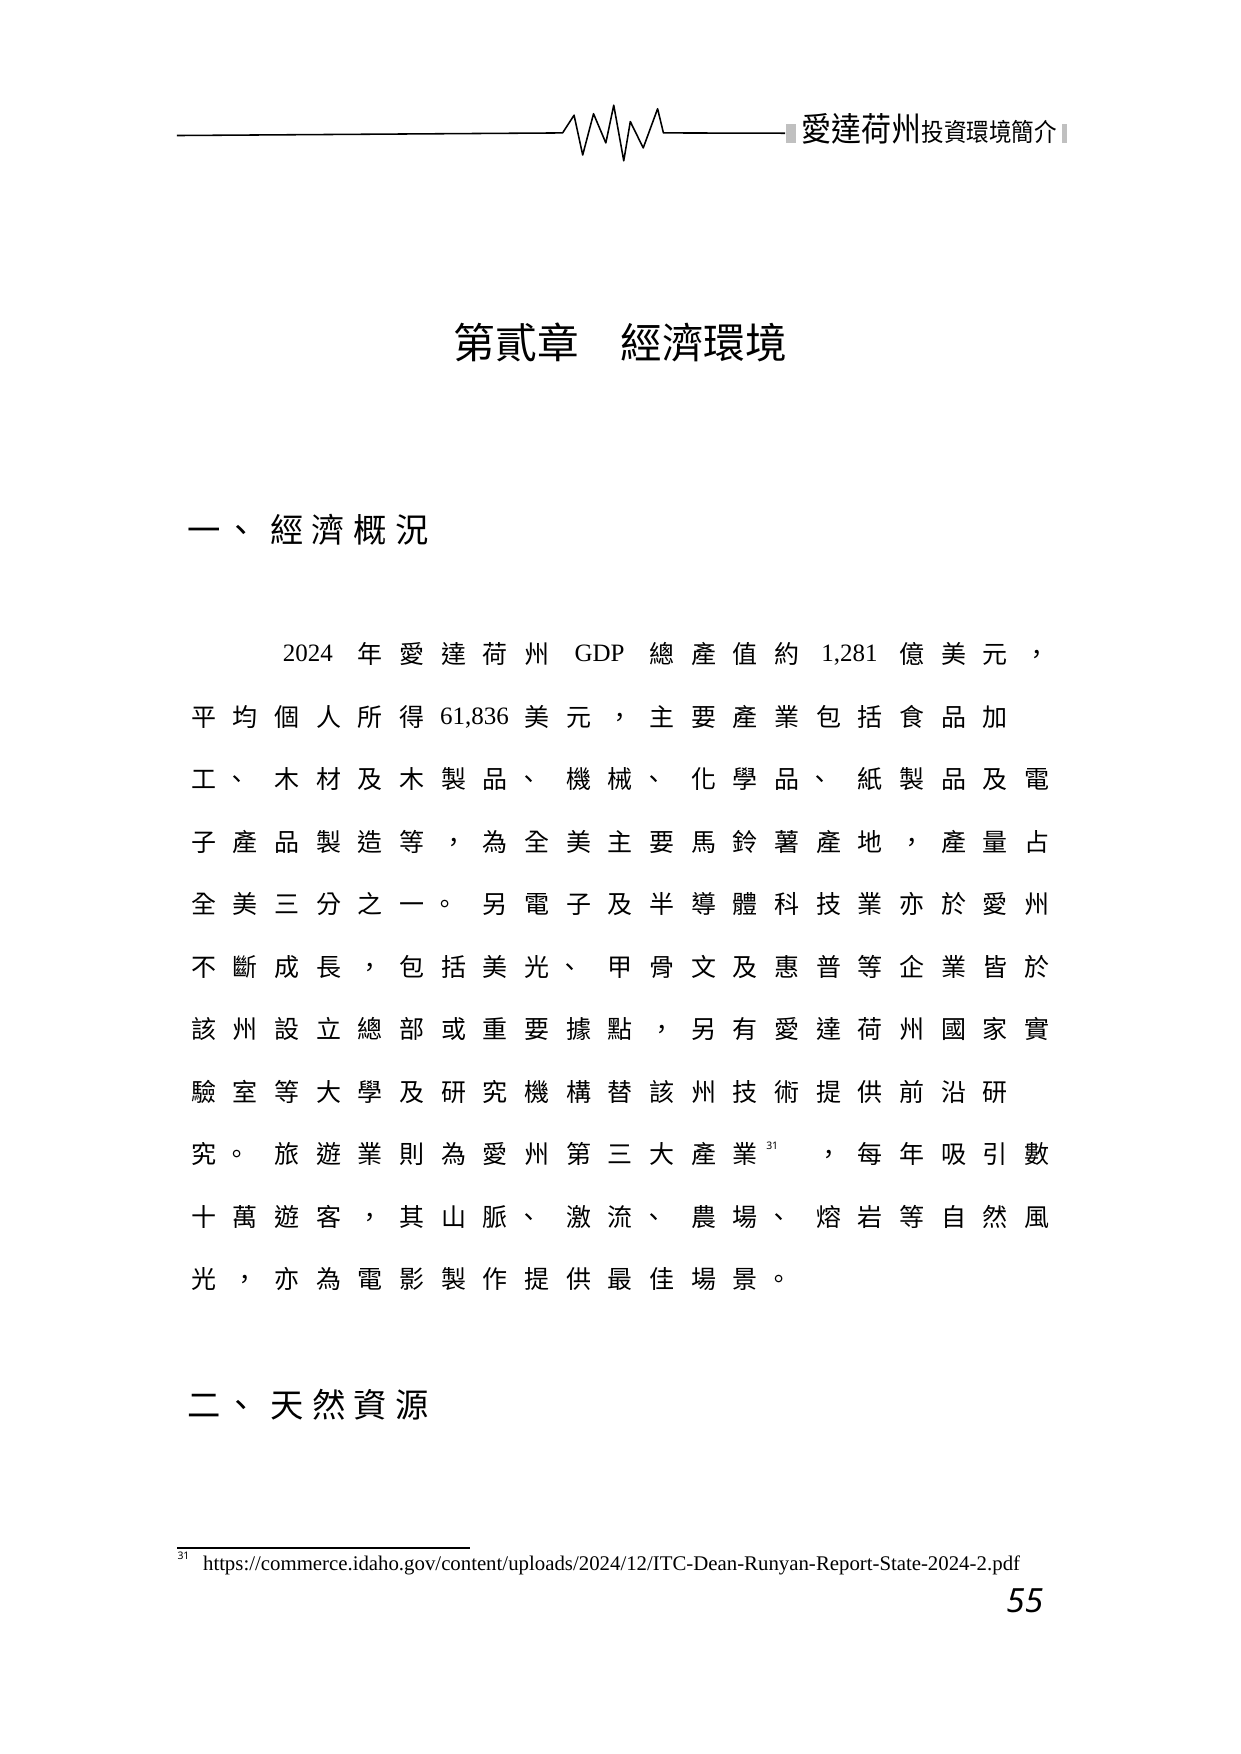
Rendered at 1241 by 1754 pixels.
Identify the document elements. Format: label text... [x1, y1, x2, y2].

text 第貳章 經濟環境 [183, 299, 1058, 361]
text https://commerce.idaho.gov/content/uploads/2024/12/ITC-Dean-Runyan-Report-State-2024-2.pdf [177, 1548, 1063, 1577]
text 一、經濟概況 [183, 486, 1058, 549]
text 2024年愛達荷州GDP總產值約1,281億美元，平均個人所得61,836美元，主要產業包括食品加工、木材及木製品、機械、化學品、紙製品及電子產品製造等，為全美主要馬鈴薯產地，產量占全美三分之一。另電子及半導體科技業亦於愛州不斷成長，包括美光、甲骨文及惠普等企業皆於該州設立總部或重要據點，另有愛達荷州國家實驗室等大學及研究機構替該州技術提供前沿研究。旅遊業則為愛州第三大產業，每年吸引數十萬遊客，其山脈、激流、農場、熔岩等自然風光，亦為電影製作提供最佳場景。 [183, 611, 1058, 1299]
text 二、天然資源 [183, 1361, 1058, 1424]
